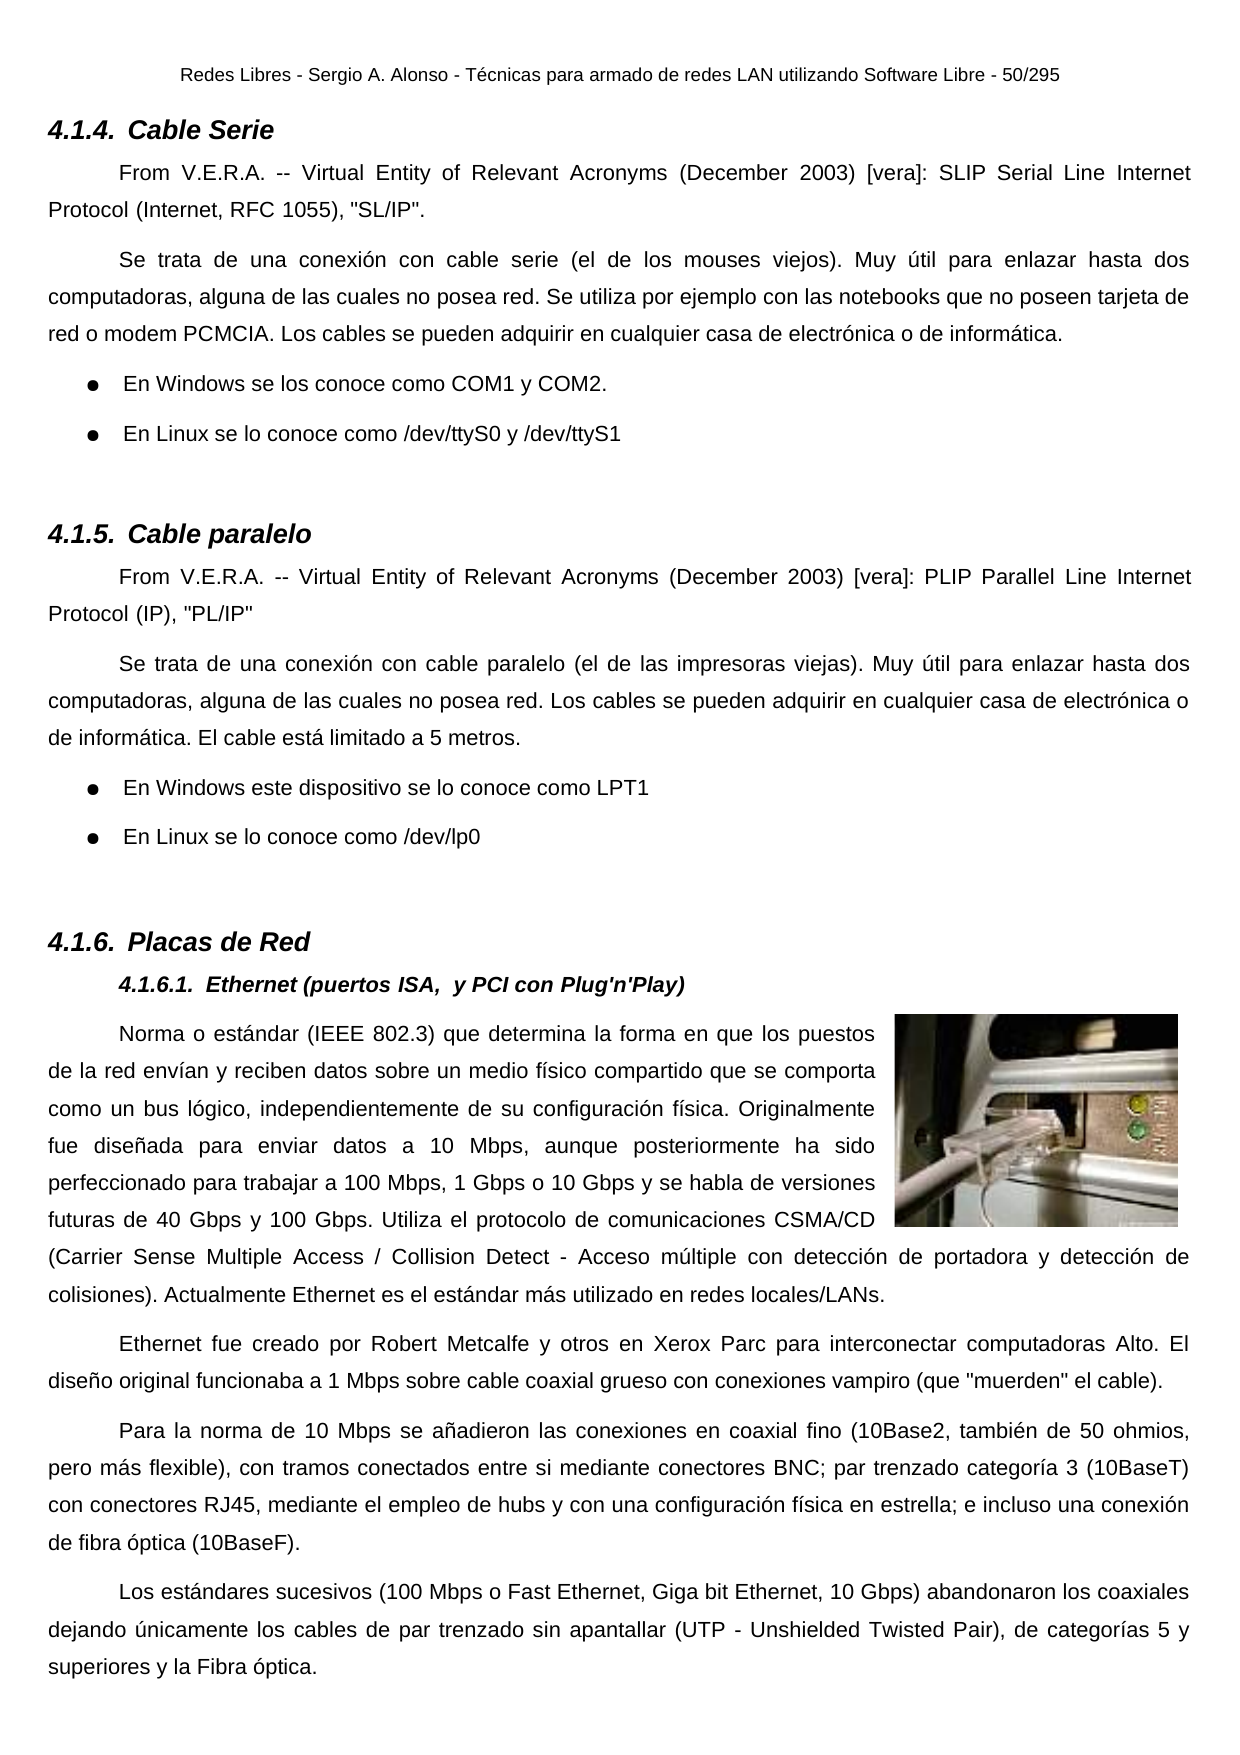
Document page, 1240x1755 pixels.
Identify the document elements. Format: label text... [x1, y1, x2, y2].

subtitle Cable Serie [48, 115, 1192, 145]
subtitle Ethernet (puertos ISA, y PCI con Plug'n'Play) [119, 972, 1192, 997]
text Se trata de una conexión con cable paralelo (el de las impresoras viejas). Muy útil para enlazar hasta dos computadoras, alguna de las cuales no posea red. Los cables se pueden adquirir en cualquier casa de electrónica o de informática. El cable está limitado a 5 metros. [48, 651, 1192, 750]
list En Windows se los conoce como COM1 y COM2. [85, 371, 1192, 396]
subtitle Placas de Red [48, 927, 1192, 957]
picture [894, 1014, 1178, 1227]
list En Windows este dispositivo se lo conoce como LPT1 [85, 775, 1192, 800]
text From V.E.R.A. -- Virtual Entity of Relevant Acronyms (December 2003) [vera]: PLIP Parallel Line Internet Protocol (IP), "PL/IP" [48, 564, 1192, 626]
text Norma o estándar (IEEE 802.3) que determina la forma en que los puestos de la red envían y reciben datos sobre un medio físico compartido que se comporta como un bus lógico, independientemente de su configuración física. Originalmente fue diseñada para enviar datos a 10 Mbps, aunque posteriormente ha sido perfeccionado para trabajar a 100 Mbps, 1 Gbps o 10 Gbps y se habla de versiones futuras de 40 Gbps y 100 Gbps. Utiliza el protocolo de comunicaciones CSMA/CD (Carrier Sense Multiple Access / Collision Detect - Acceso múltiple con detección de portadora y detección de colisiones). Actualmente Ethernet es el estándar más utilizado en redes locales/LANs. [48, 1022, 1192, 1307]
text Ethernet fue creado por Robert Metcalfe y otros en Xerox Parc para interconectar computadoras Alto. El diseño original funcionaba a 1 Mbps sobre cable coaxial grueso con conexiones vampiro (que "muerden" el cable). [48, 1332, 1192, 1394]
list En Linux se lo conoce como /dev/ttyS0 y /dev/ttyS1 [85, 421, 1192, 446]
text From V.E.R.A. -- Virtual Entity of Relevant Acronyms (December 2003) [vera]: SLIP Serial Line Internet Protocol (Internet, RFC 1055), "SL/IP". [48, 160, 1192, 222]
subtitle Cable paralelo [48, 519, 1192, 549]
text Para la norma de 10 Mbps se añadieron las conexiones en coaxial fino (10Base2, también de 50 ohmios, pero más flexible), con tramos conectados entre si mediante conectores BNC; par trenzado categoría 3 (10BaseT) con conectores RJ45, mediante el empleo de hubs y con una configuración física en estrella; e incluso una conexión de fibra óptica (10BaseF). [48, 1418, 1192, 1555]
text Los estándares sucesivos (100 Mbps o Fast Ethernet, Giga bit Ethernet, 10 Gbps) abandonaron los coaxiales dejando únicamente los cables de par trenzado sin apantallar (UTP - Unshielded Twisted Pair), de categorías 5 y superiores y la Fibra óptica. [48, 1580, 1192, 1679]
list En Linux se lo conoce como /dev/lp0 [85, 825, 1192, 849]
text Se trata de una conexión con cable serie (el de los mouses viejos). Muy útil para enlazar hasta dos computadoras, alguna de las cuales no posea red. Se utiliza por ejemplo con las notebooks que no poseen tarjeta de red o modem PCMCIA. Los cables se pueden adquirir en cualquier casa de electrónica o de informática. [48, 247, 1192, 346]
